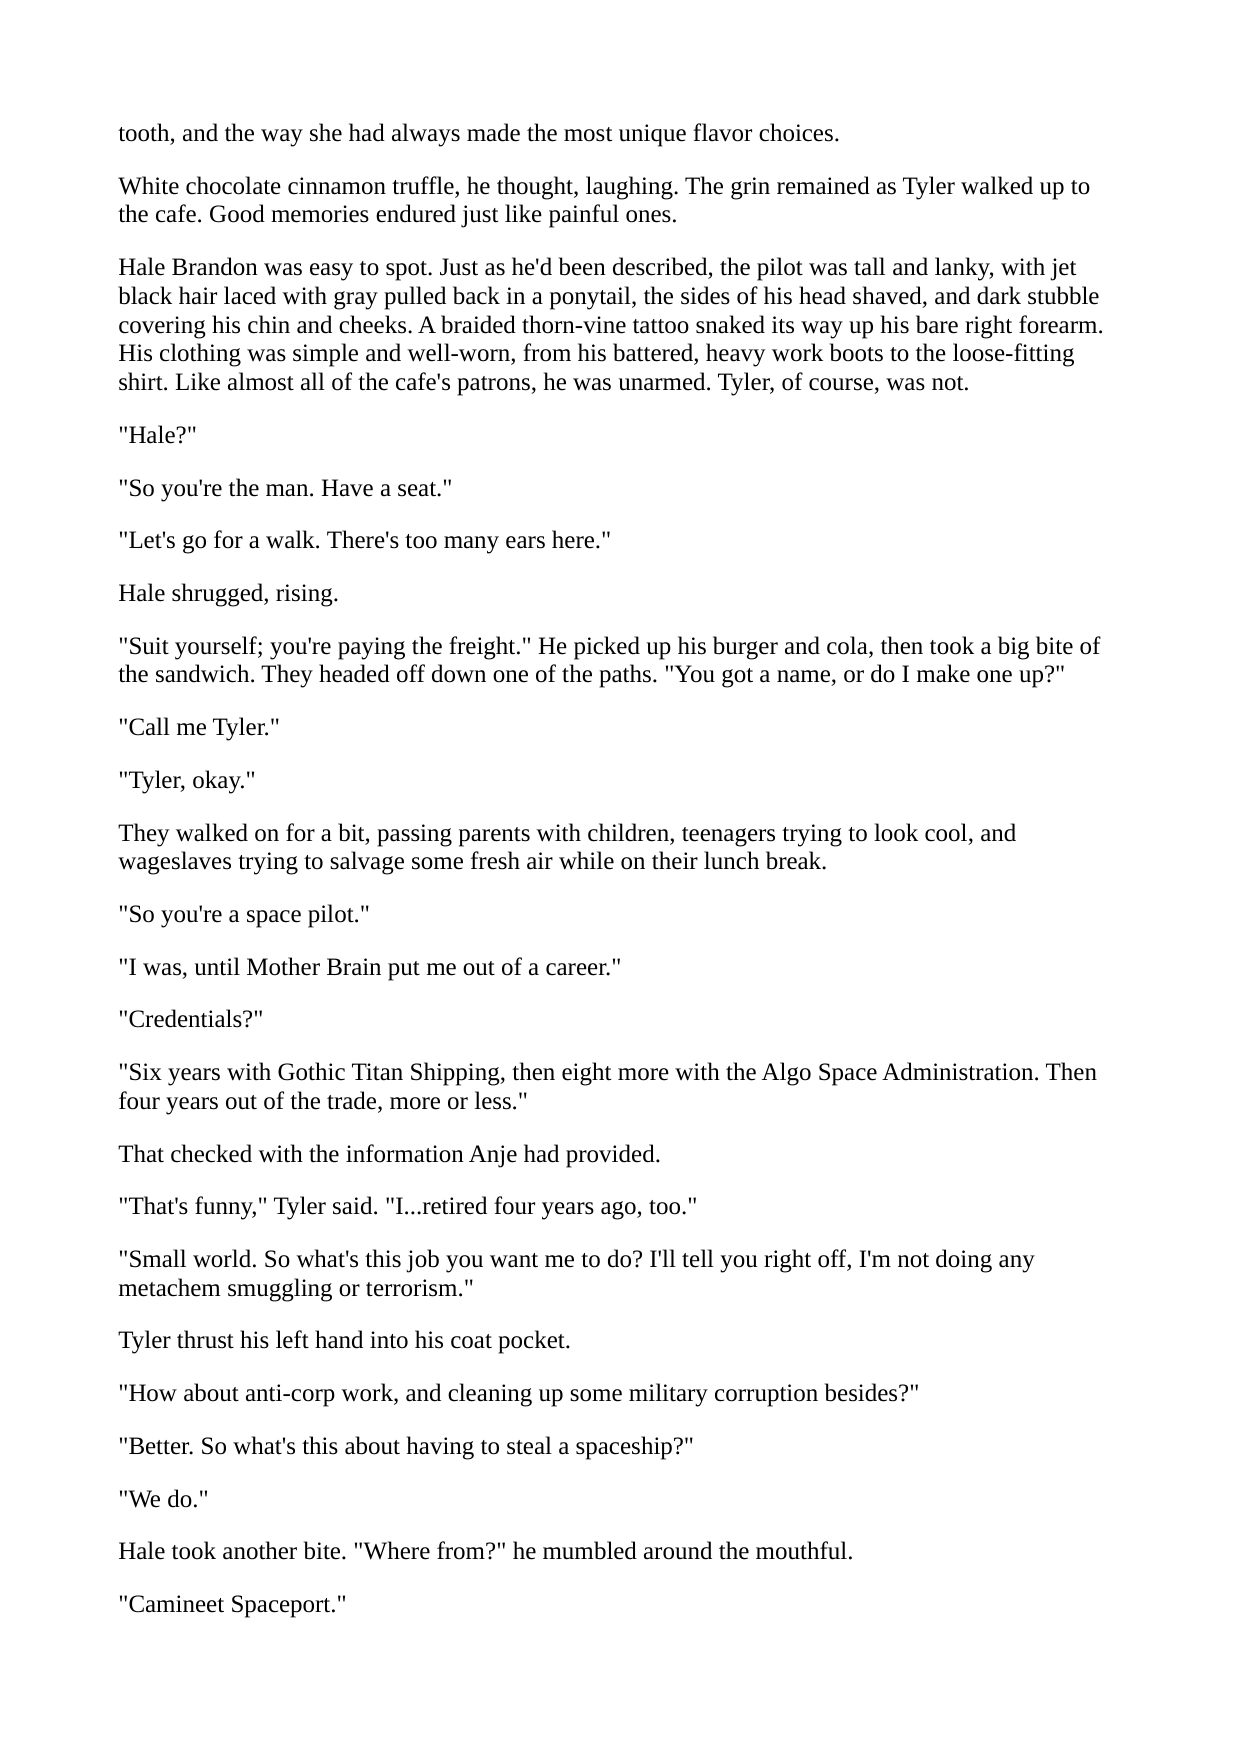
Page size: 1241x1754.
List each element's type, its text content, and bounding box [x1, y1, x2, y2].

text Tyler thrust his left hand into his coat pocket. [118, 1326, 1122, 1354]
text "How about anti-corp work, and cleaning up some military corruption besides?" [118, 1378, 1122, 1407]
text "So you're the man. Have a seat." [118, 473, 1122, 501]
text Hale shrugged, rising. [118, 578, 1122, 607]
text "I was, until Mother Brain put me out of a career." [118, 952, 1122, 981]
text Hale Brandon was easy to spot. Just as he'd been described, the pilot was tall and lanky, with jet black hair laced with gray pulled back in a ponytail, the sides of his head shaved, and dark stubble covering his chin and cheeks. A braided thorn-vine tattoo snaked its way up his bare right forearm. His clothing was simple and well-worn, from his battered, heavy work boots to the loose-fitting shirt. Like almost all of the cafe's patrons, he was unarmed. Tyler, of course, was not. [118, 252, 1122, 396]
text "Suit yourself; you're paying the freight." He picked up his burger and cola, then took a big bite of the sandwich. They headed off down one of the paths. "You got a name, or do I make one up?" [118, 631, 1122, 688]
text "Better. So what's this about having to steal a spaceship?" [118, 1431, 1122, 1460]
text That checked with the information Anje had provided. [118, 1139, 1122, 1167]
text "Camineet Spaceport." [118, 1589, 1122, 1618]
text "Let's go for a walk. There's too many ears here." [118, 525, 1122, 554]
text "Six years with Gothic Titan Shipping, then eight more with the Algo Space Administration. Then four years out of the trade, more or less." [118, 1057, 1122, 1115]
text "Hale?" [118, 420, 1122, 449]
text "Credentials?" [118, 1004, 1122, 1033]
text Hale took another bite. "Where from?" he mumbled around the mouthful. [118, 1536, 1122, 1565]
text tooth, and the way she had always made the most unique flavor choices. [118, 118, 1122, 147]
text "So you're a space pilot." [118, 899, 1122, 928]
text "That's funny," Tyler said. "I...retired four years ago, too." [118, 1191, 1122, 1220]
text "Tyler, okay." [118, 765, 1122, 794]
text White chocolate cinnamon truffle, he thought, laughing. The grin remained as Tyler walked up to the cafe. Good memories endured just like painful ones. [118, 171, 1122, 228]
text They walked on for a bit, passing parents with children, teenagers trying to look cool, and wageslaves trying to salvage some fresh air while on their lunch break. [118, 818, 1122, 875]
text "Call me Tyler." [118, 712, 1122, 741]
text "We do." [118, 1484, 1122, 1512]
text "Small world. So what's this job you want me to do? I'll tell you right off, I'm not doing any metachem smuggling or terrorism." [118, 1244, 1122, 1302]
